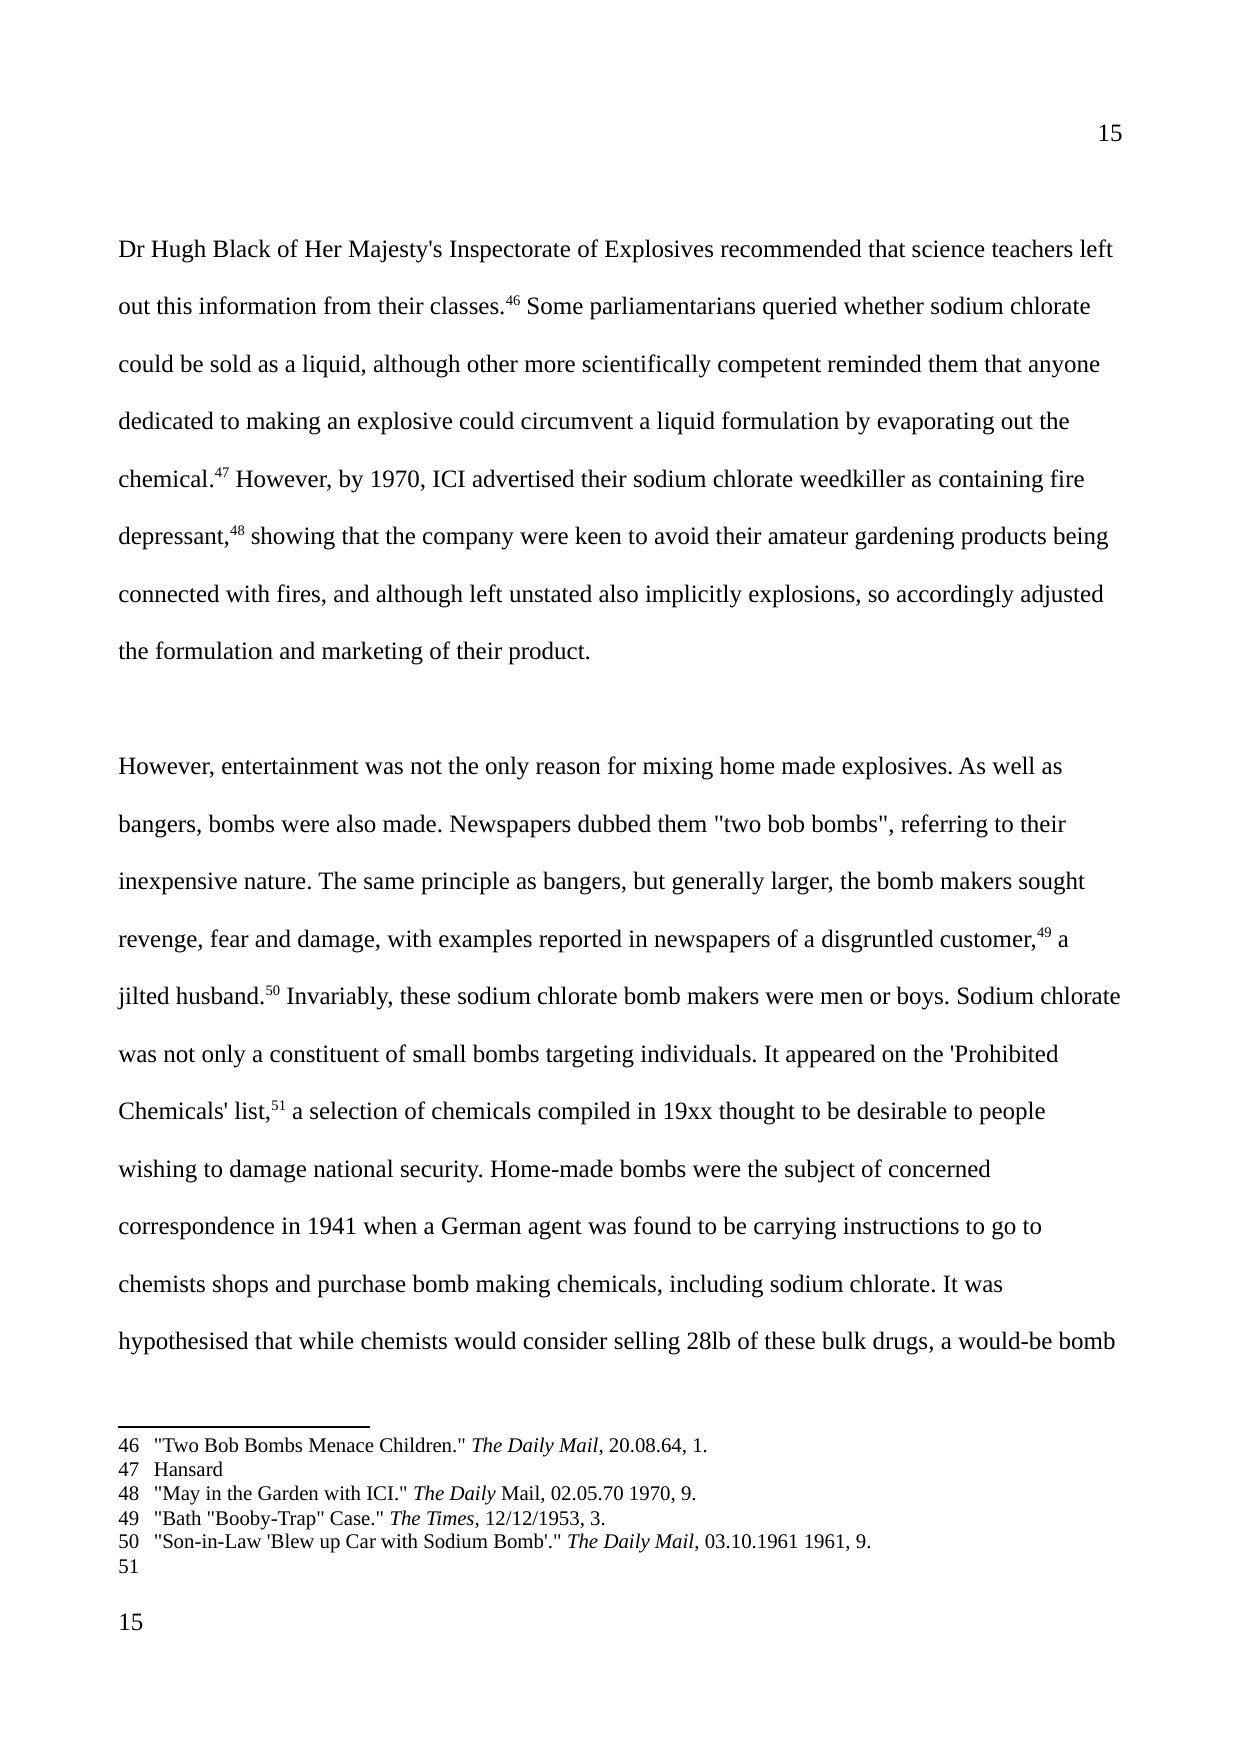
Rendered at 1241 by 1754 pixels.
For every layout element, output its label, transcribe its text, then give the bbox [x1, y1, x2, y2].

text "Bath "Booby-Trap" Case." The Times, 12/12/1953, 3. [118, 1505, 1122, 1529]
text "May in the Garden with ICI." The Daily Mail, 02.05.70 1970, 9. [118, 1481, 1122, 1505]
text However, entertainment was not the only reason for mixing home made explosives. As well as bangers, bombs were also made. Newspapers dubbed them "two bob bombs", referring to their inexpensive nature. The same principle as bangers, but generally larger, the bomb makers sought revenge, fear and damage, with examples reported in newspapers of a disgruntled customer, a jilted husband. Invariably, these sodium chlorate bomb makers were men or boys. Sodium chlorate was not only a constituent of small bombs targeting individuals. It appeared on the 'Prohibited Chemicals' list, a selection of chemicals compiled in 19xx thought to be desirable to people wishing to damage national security. Home-made bombs were the subject of concerned correspondence in 1941 when a German agent was found to be carrying instructions to go to chemists shops and purchase bomb making chemicals, including sodium chlorate. It was hypothesised that while chemists would consider selling 28lb of these bulk drugs, a would-be bomb [118, 751, 1122, 1355]
text "Son-in-Law 'Blew up Car with Sodium Bomb'." The Daily Mail, 03.10.1961 1961, 9. [118, 1529, 1122, 1553]
text Hansard [118, 1457, 1122, 1481]
text "Two Bob Bombs Menace Children." The Daily Mail, 20.08.64, 1. [118, 1433, 1122, 1457]
text Dr Hugh Black of Her Majesty's Inspectorate of Explosives recommended that science teachers left out this information from their classes. Some parliamentarians queried whether sodium chlorate could be sold as a liquid, although other more scientifically competent reminded them that anyone dedicated to making an explosive could circumvent a liquid formulation by evaporating out the chemical. However, by 1970, ICI advertised their sodium chlorate weedkiller as containing fire depressant, showing that the company were keen to avoid their amateur gardening products being connected with fires, and although left unstated also implicitly explosions, so accordingly adjusted the formulation and marketing of their product. [118, 234, 1122, 665]
